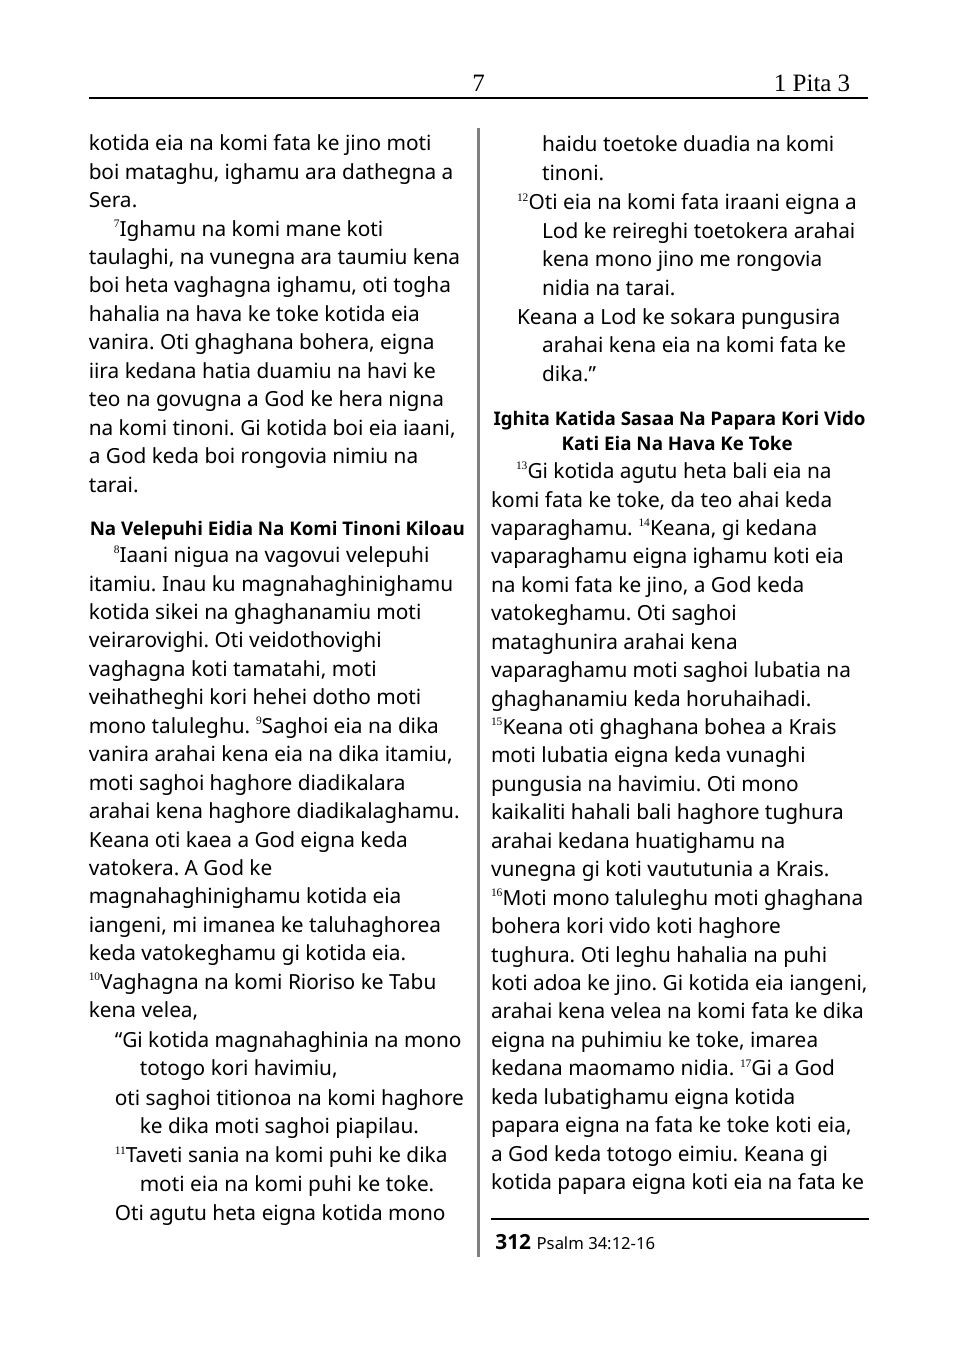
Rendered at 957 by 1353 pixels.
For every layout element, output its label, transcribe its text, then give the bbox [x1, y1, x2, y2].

text Na Velepuhi Eidia Na Komi Tinoni Kiloau [88, 515, 466, 540]
text 7Ighamu na komi mane koti taulaghi, na vunegna ara taumiu kena boi heta vaghagna ighamu, oti togha hahalia na hava ke toke kotida eia vanira. Oti ghaghana bohera, eigna iira kedana hatia duamiu na havi ke teo na govugna a God ke hera nigna na komi tinoni. Gi kotida boi eia iaani, a God keda boi rongovia nimiu na tarai. [88, 214, 466, 498]
text Oti agutu heta eigna kotida mono [115, 1197, 465, 1227]
text 11Taveti sania na komi puhi ke dika moti eia na komi puhi ke toke. [115, 1139, 465, 1197]
text oti saghoi titionoa na komi haghore ke dika moti saghoi piapilau. [115, 1082, 465, 1139]
text Keana a Lod ke sokara pungusira arahai kena eia na komi fata ke dika.” [517, 301, 867, 387]
text 312 Psalm 34:12-16 [491, 1227, 868, 1256]
text 13Gi kotida agutu heta bali eia na komi fata ke toke, da teo ahai keda vaparaghamu. 14Keana, gi kedana vaparaghamu eigna ighamu koti eia na komi fata ke jino, a God keda vatokeghamu. Oti saghoi mataghunira arahai kena vaparaghamu moti saghoi lubatia na ghaghanamiu keda horuhaihadi. 15Keana oti ghaghana bohea a Krais moti lubatia eigna keda vunaghi pungusia na havimiu. Oti mono kaikaliti hahali bali haghore tughura arahai kedana huatighamu na vunegna gi koti vaututunia a Krais. 16Moti mono taluleghu moti ghaghana bohera kori vido koti haghore tughura. Oti leghu hahalia na puhi koti adoa ke jino. Gi kotida eia iangeni, arahai kena velea na komi fata ke dika eigna na puhimiu ke toke, imarea kedana maomamo nidia. 17Gi a God keda lubatighamu eigna kotida papara eigna na fata ke toke koti eia, a God keda totogo eimiu. Keana gi kotida papara eigna koti eia na fata ke [491, 456, 868, 1196]
text 12Oti eia na komi fata iraani eigna a Lod ke reireghi toetokera arahai kena mono jino me rongovia nidia na tarai. [517, 186, 867, 301]
text kotida eia na komi fata ke jino moti boi mataghu, ighamu ara dathegna a Sera. [88, 128, 466, 214]
text “Gi kotida magnahaghinia na mono totogo kori havimiu, [115, 1025, 465, 1082]
text Ighita Katida Sasaa Na Papara Kori Vido Kati Eia Na Hava Ke Toke [491, 405, 868, 456]
text 8Iaani nigua na vagovui velepuhi itamiu. Inau ku magnahaghinighamu kotida sikei na ghaghanamiu moti veirarovighi. Oti veidothovighi vaghagna koti tamatahi, moti veihatheghi kori hehei dotho moti mono taluleghu. 9Saghoi eia na dika vanira arahai kena eia na dika itamiu, moti saghoi haghore diadikalara arahai kena haghore diadikalaghamu. Keana oti kaea a God eigna keda vatokera. A God ke magnahaghinighamu kotida eia iangeni, mi imanea ke taluhaghorea keda vatokeghamu gi kotida eia. 10Vaghagna na komi Rioriso ke Tabu kena velea, [88, 540, 466, 1024]
text haidu toetoke duadia na komi tinoni. [517, 130, 867, 186]
